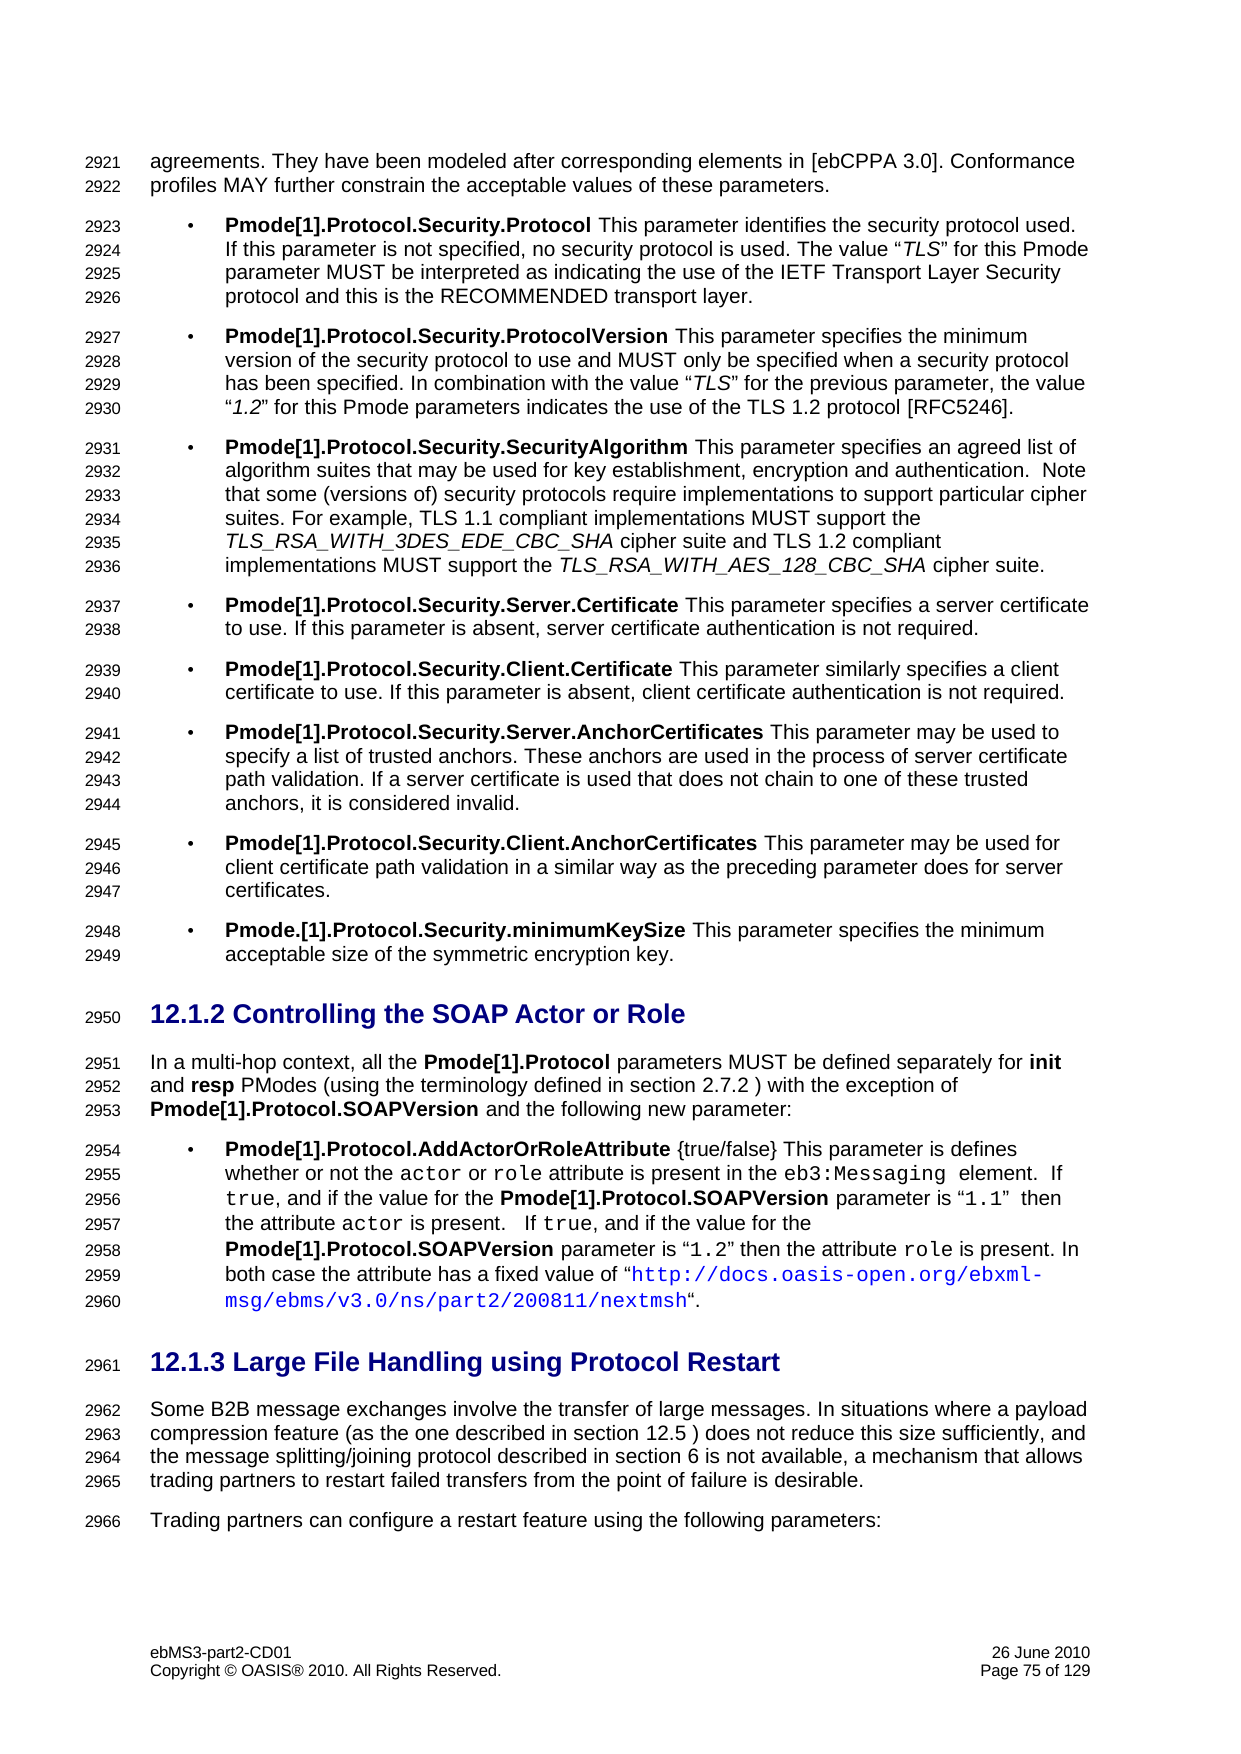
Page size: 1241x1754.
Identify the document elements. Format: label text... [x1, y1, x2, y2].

subtitle Controlling the SOAP Actor or Role [150, 999, 1090, 1029]
text Some B2B message exchanges involve the transfer of large messages. In situations where a payload compression feature (as the one described in section 12.5 ) does not reduce this size sufficiently, and the message splitting/joining protocol described in section 6 is not available, a mechanism that allows trading partners to restart failed transfers from the point of failure is desirable. [150, 1398, 1090, 1492]
text In a multi-hop context, all the Pmode[1].Protocol parameters MUST be defined separately for init and resp PModes (using the terminology defined in section 2.7.2 ) with the exception of Pmode[1].Protocol.SOAPVersion and the following new parameter: [150, 1050, 1090, 1121]
list Pmode[1].Protocol.Security.Protocol This parameter identifies the security protocol used. If this parameter is not specified, no security protocol is used. The value “TLS” for this Pmode parameter MUST be interpreted as indicating the use of the IETF Transport Layer Security protocol and this is the RECOMMENDED transport layer. [187, 214, 1090, 308]
list Pmode[1].Protocol.Security.ProtocolVersion This parameter specifies the minimum version of the security protocol to use and MUST only be specified when a security protocol has been specified. In combination with the value “TLS” for the previous parameter, the value “1.2” for this Pmode parameters indicates the use of the TLS 1.2 protocol [RFC5246]. [187, 324, 1090, 419]
list Pmode[1].Protocol.Security.SecurityAlgorithm This parameter specifies an agreed list of algorithm suites that may be used for key establishment, encryption and authentication. Note that some (versions of) security protocols require implementations to support particular cipher suites. For example, TLS 1.1 compliant implementations MUST support the TLS_RSA_WITH_3DES_EDE_CBC_SHA cipher suite and TLS 1.2 compliant implementations MUST support the TLS_RSA_WITH_AES_128_CBC_SHA cipher suite. [187, 435, 1090, 577]
list Pmode[1].Protocol.Security.Server.AnchorCertificates This parameter may be used to specify a list of trusted anchors. These anchors are used in the process of server certificate path validation. If a server certificate is used that does not chain to one of these trusted anchors, it is considered invalid. [187, 721, 1090, 815]
text agreements. They have been modeled after corresponding elements in [ebCPPA 3.0]. Conformance profiles MAY further constrain the acceptable values of these parameters. [150, 150, 1090, 197]
list Pmode[1].Protocol.Security.Client.AnchorCertificates This parameter may be used for client certificate path validation in a similar way as the preceding parameter does for server certificates. [187, 832, 1090, 902]
list Pmode[1].Protocol.Security.Client.Certificate This parameter similarly specifies a client certificate to use. If this parameter is absent, client certificate authentication is not required. [187, 657, 1090, 704]
list Pmode[1].Protocol.AddActorOrRoleAttribute {true/false} This parameter is defines whether or not the actor or role attribute is present in the eb3:Messaging element. If true, and if the value for the Pmode[1].Protocol.SOAPVersion parameter is “1.1” then the attribute actor is present. If true, and if the value for the Pmode[1].Protocol.SOAPVersion parameter is “1.2” then the attribute role is present. In both case the attribute has a fixed value of “http://docs.oasis-open.org/ebxml-msg/ebms/v3.0/ns/part2/200811/nextmsh“. [187, 1137, 1090, 1313]
subtitle Large File Handling using Protocol Restart [150, 1347, 1090, 1377]
list Pmode[1].Protocol.Security.Server.Certificate This parameter specifies a server certificate to use. If this parameter is absent, server certificate authentication is not required. [187, 593, 1090, 640]
list Pmode.[1].Protocol.Security.minimumKeySize This parameter specifies the minimum acceptable size of the symmetric encryption key. [187, 919, 1090, 966]
text Trading partners can configure a restart feature using the following parameters: [150, 1508, 1090, 1532]
